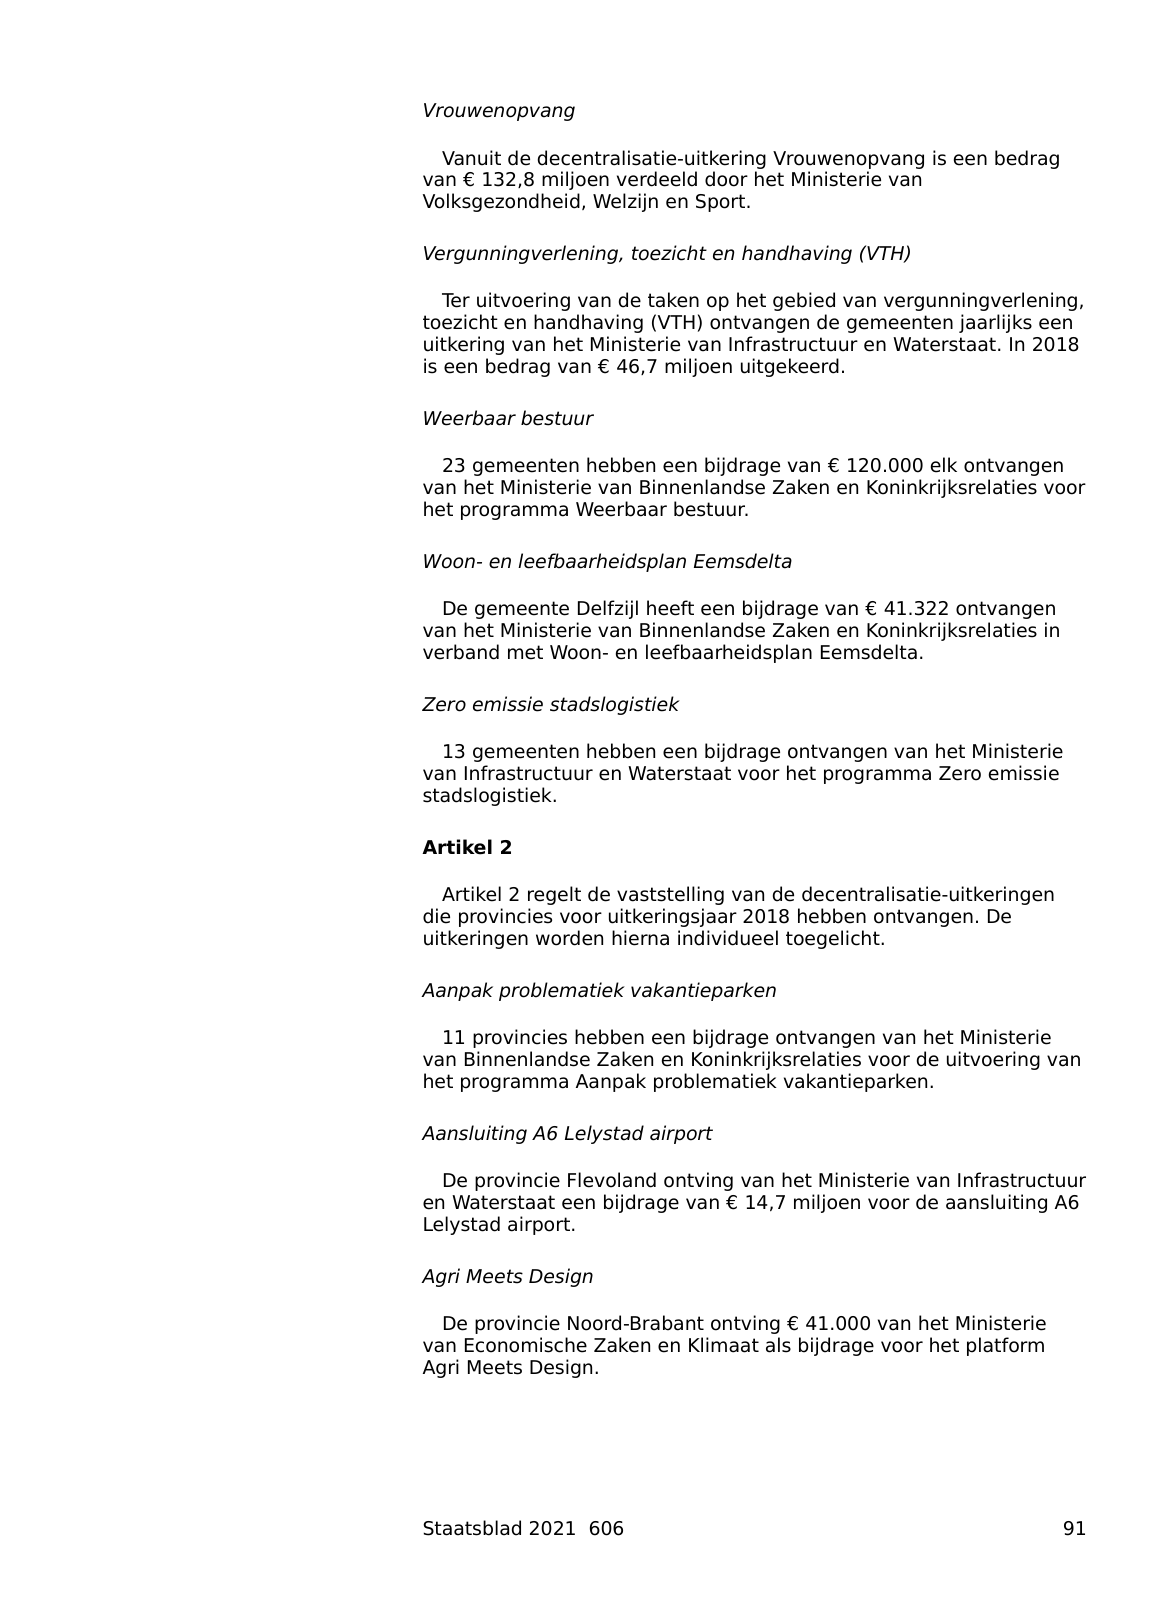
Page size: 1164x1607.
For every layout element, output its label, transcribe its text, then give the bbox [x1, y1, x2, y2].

text 13 gemeenten hebben een bijdrage ontvangen van het Ministerie van Infrastructuur en Waterstaat voor het programma Zero emissie stadslogistiek. [422, 741, 1087, 807]
subtitle Vergunningverlening, toezicht en handhaving (VTH) [422, 243, 1087, 265]
text 23 gemeenten hebben een bijdrage van € 120.000 elk ontvangen van het Ministerie van Binnenlandse Zaken en Koninkrijksrelaties voor het programma Weerbaar bestuur. [422, 455, 1087, 521]
subtitle Vrouwenopvang [422, 100, 1087, 122]
text De provincie Noord-Brabant ontving € 41.000 van het Ministerie van Economische Zaken en Klimaat als bijdrage voor het platform Agri Meets Design. [422, 1313, 1087, 1379]
subtitle Aansluiting A6 Lelystad airport [422, 1123, 1087, 1145]
subtitle Zero emissie stadslogistiek [422, 694, 1087, 716]
text De provincie Flevoland ontving van het Ministerie van Infrastructuur en Waterstaat een bijdrage van € 14,7 miljoen voor de aansluiting A6 Lelystad airport. [422, 1170, 1087, 1236]
subtitle Agri Meets Design [422, 1266, 1087, 1288]
text Ter uitvoering van de taken op het gebied van vergunningverlening, toezicht en handhaving (VTH) ontvangen de gemeenten jaarlijks een uitkering van het Ministerie van Infrastructuur en Waterstaat. In 2018 is een bedrag van € 46,7 miljoen uitgekeerd. [422, 290, 1087, 378]
text Artikel 2 regelt de vaststelling van de decentralisatie-uitkeringen die provincies voor uitkeringsjaar 2018 hebben ontvangen. De uitkeringen worden hierna individueel toegelicht. [422, 884, 1087, 950]
text 11 provincies hebben een bijdrage ontvangen van het Ministerie van Binnenlandse Zaken en Koninkrijksrelaties voor de uitvoering van het programma Aanpak problematiek vakantieparken. [422, 1027, 1087, 1093]
subtitle Artikel 2 [422, 837, 1087, 859]
subtitle Aanpak problematiek vakantieparken [422, 980, 1087, 1002]
subtitle Woon- en leefbaarheidsplan Eemsdelta [422, 551, 1087, 573]
text De gemeente Delfzijl heeft een bijdrage van € 41.322 ontvangen van het Ministerie van Binnenlandse Zaken en Koninkrijksrelaties in verband met Woon- en leefbaarheidsplan Eemsdelta. [422, 598, 1087, 664]
text Vanuit de decentralisatie-uitkering Vrouwenopvang is een bedrag van € 132,8 miljoen verdeeld door het Ministerie van Volksgezondheid, Welzijn en Sport. [422, 147, 1087, 213]
subtitle Weerbaar bestuur [422, 408, 1087, 430]
